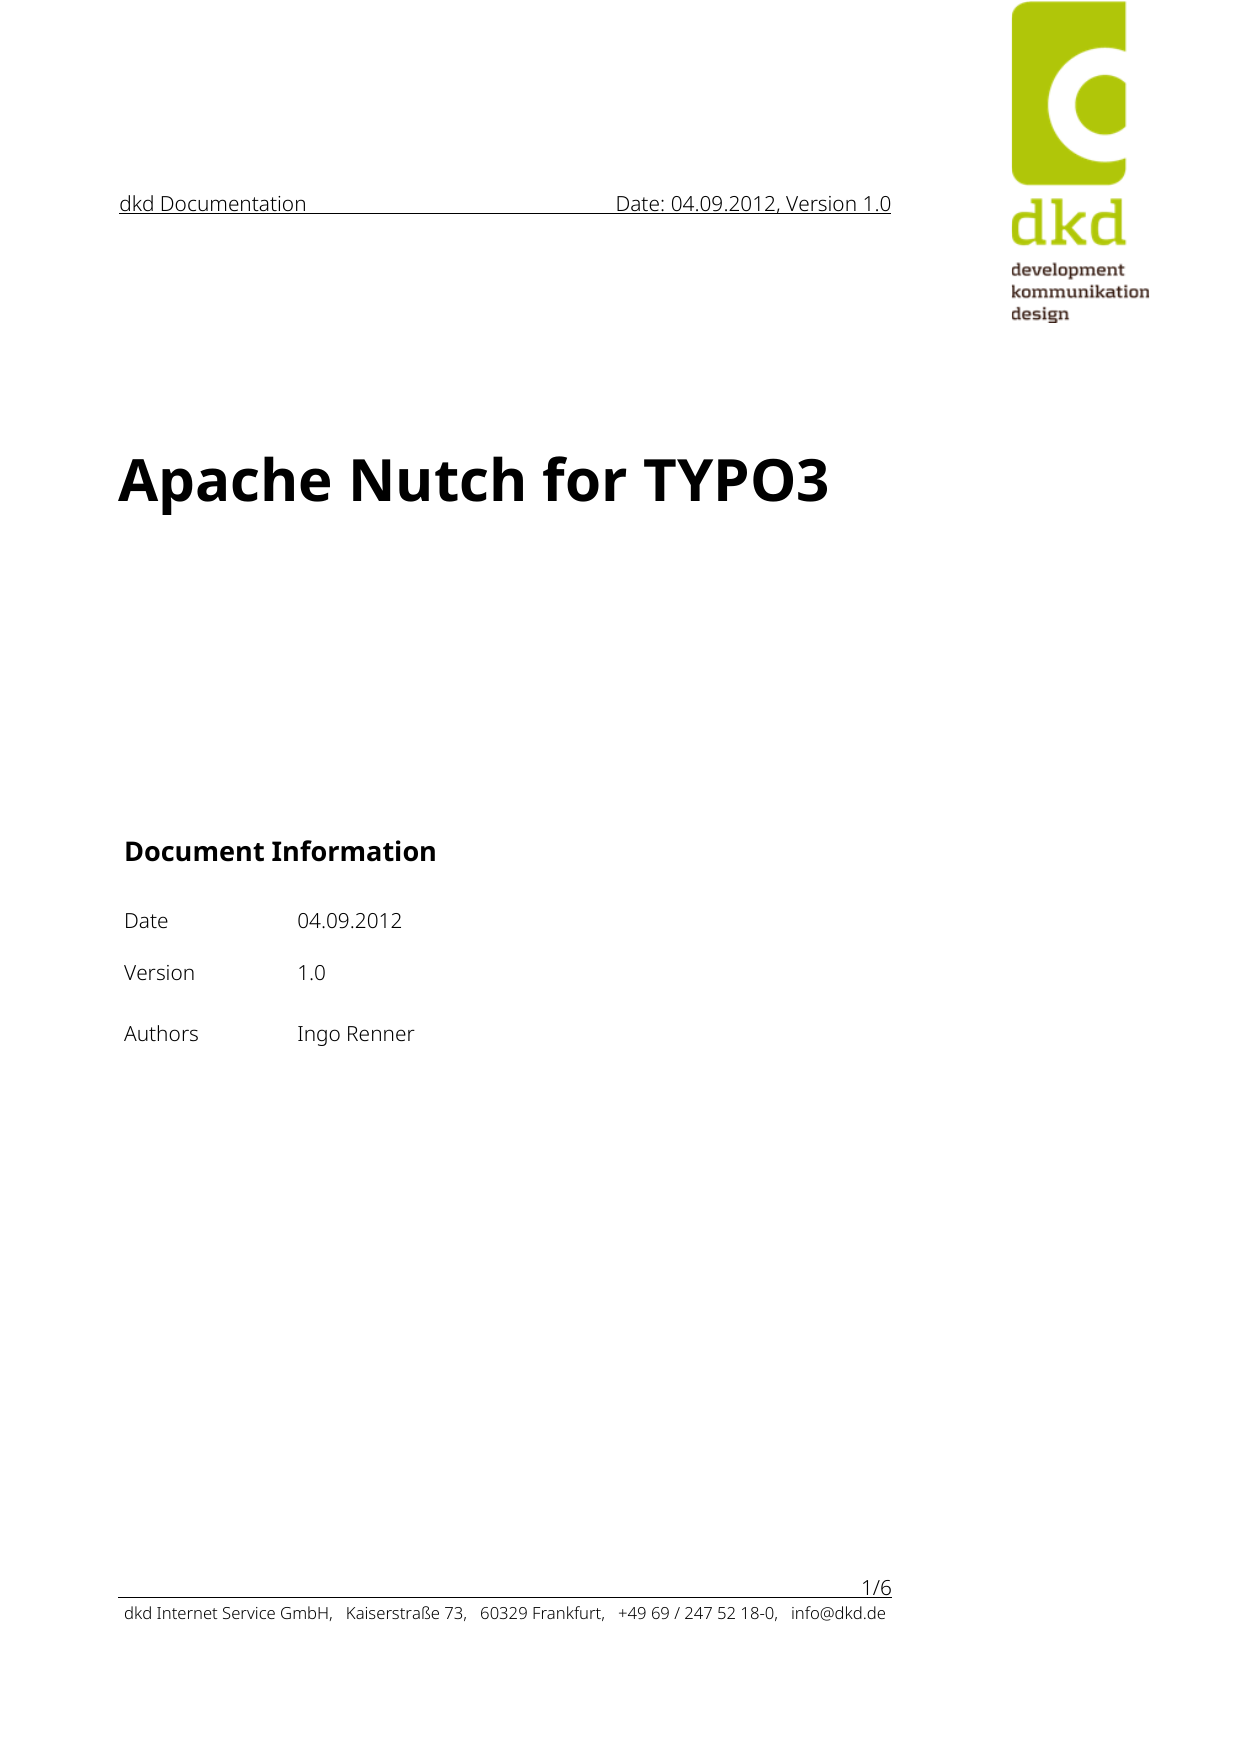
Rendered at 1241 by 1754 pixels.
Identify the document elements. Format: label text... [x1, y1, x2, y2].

picture [1011, 1, 1150, 323]
table_cell [118, 602, 291, 814]
table_cell 1.0 [291, 940, 892, 1001]
table_cell Version [118, 940, 291, 1001]
table_header [118, 519, 291, 602]
table_cell [291, 602, 892, 814]
text Apache Nutch for TYPO3 [118, 439, 892, 518]
table_cell Document Information [118, 815, 892, 887]
table_cell Ingo Renner [291, 1001, 892, 1494]
table_header [291, 519, 892, 602]
table_cell Date [118, 888, 291, 940]
table_cell 04.09.2012 [291, 888, 892, 940]
table_cell Authors [118, 1001, 291, 1494]
